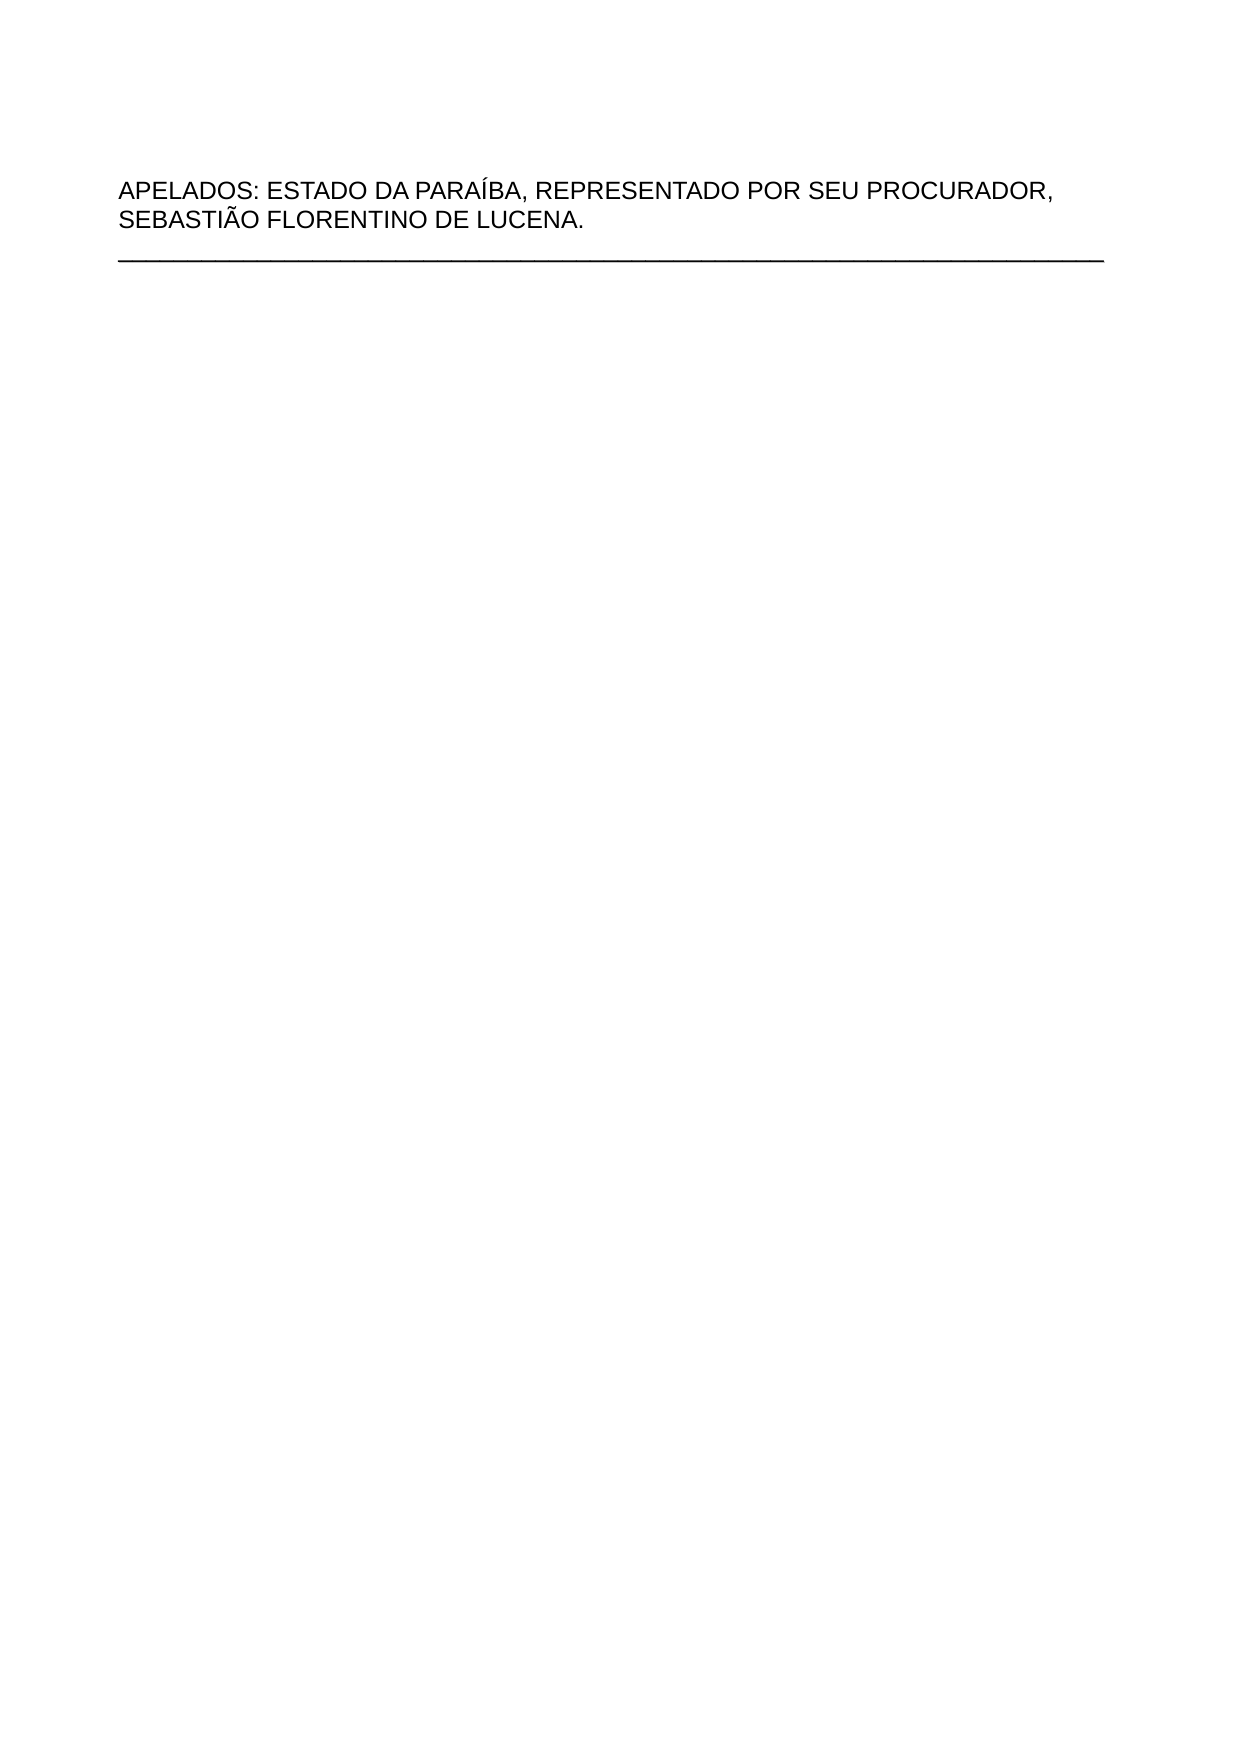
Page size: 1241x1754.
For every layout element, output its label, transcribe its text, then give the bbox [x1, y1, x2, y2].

text APELADOS: ESTADO DA PARAÍBA, REPRESENTADO POR SEU PROCURADOR, SEBASTIÃO FLORENTINO DE LUCENA. _______________________________________________________________________ [118, 176, 1122, 263]
